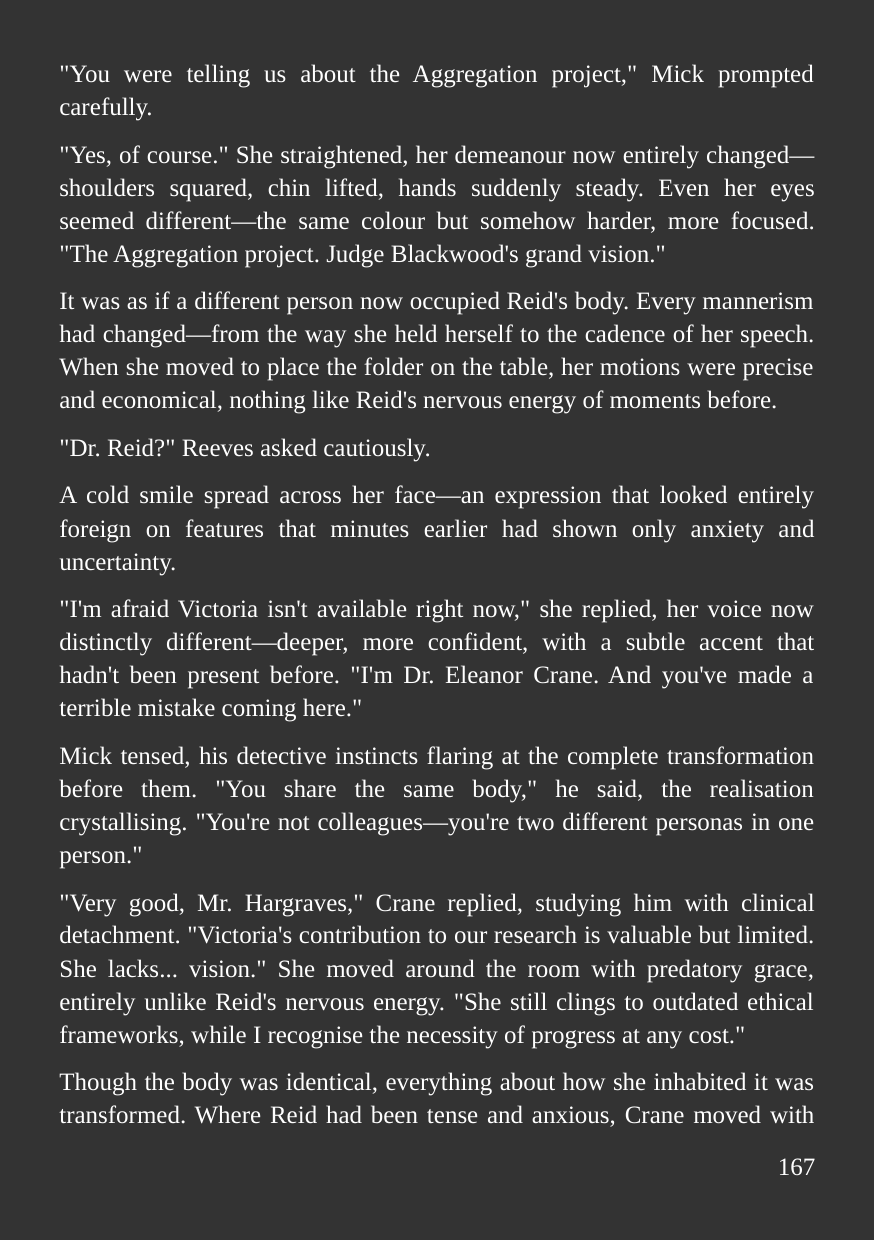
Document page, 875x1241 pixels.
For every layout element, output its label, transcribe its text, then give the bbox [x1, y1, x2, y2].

text It was as if a different person now occupied Reid's body. Every mannerism had changed—from the way she held herself to the cadence of her speech. When she moved to place the folder on the table, her motions were precise and economical, nothing like Reid's nervous energy of moments before. [59, 286, 815, 414]
text "Very good, Mr. Hargraves," Crane replied, studying him with clinical detachment. "Victoria's contribution to our research is valuable but limited. She lacks... vision." She moved around the room with predatory grace, entirely unlike Reid's nervous energy. "She still clings to outdated ethical frameworks, while I recognise the necessity of progress at any cost." [59, 888, 815, 1048]
text "Yes, of course." She straightened, her demeanour now entirely changed—shoulders squared, chin lifted, hands suddenly steady. Even her eyes seemed different—the same colour but somehow harder, more focused. "The Aggregation project. Judge Blackwood's grand vision." [59, 140, 815, 267]
text Mick tensed, his detective instincts flaring at the complete transformation before them. "You share the same body," he said, the realisation crystallising. "You're not colleagues—you're two different personas in one person." [59, 741, 815, 869]
text "Dr. Reid?" Reeves asked cautiously. [59, 433, 815, 462]
text Though the body was identical, everything about how she inhabited it was transformed. Where Reid had been tense and anxious, Crane moved with [59, 1067, 815, 1129]
text A cold smile spread across her face—an expression that looked entirely foreign on features that minutes earlier had shown only anxiety and uncertainty. [59, 481, 815, 575]
text "You were telling us about the Aggregation project," Mick prompted carefully. [59, 59, 815, 121]
text "I'm afraid Victoria isn't available right now," she replied, her voice now distinctly different—deeper, more confident, with a subtle accent that hadn't been present before. "I'm Dr. Eleanor Crane. And you've made a terrible mistake coming here." [59, 594, 815, 722]
